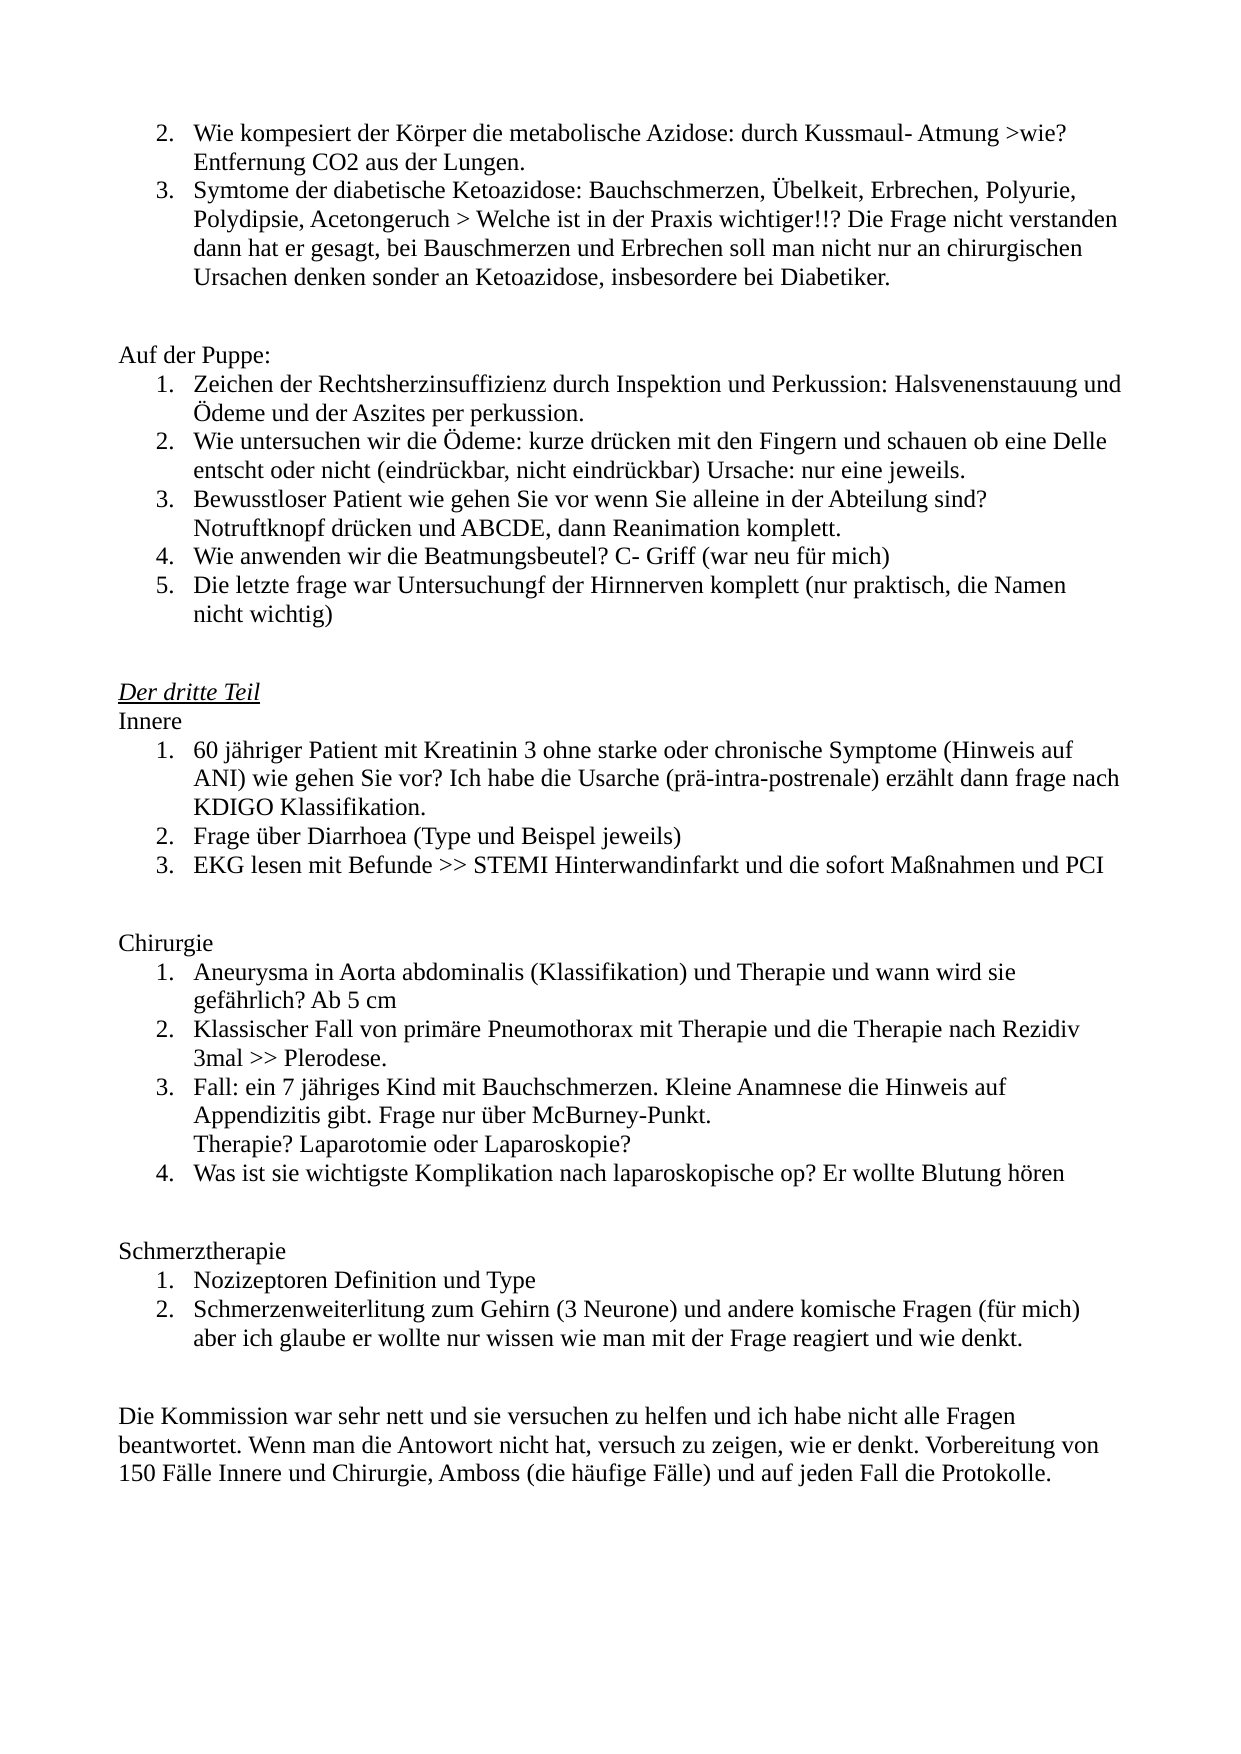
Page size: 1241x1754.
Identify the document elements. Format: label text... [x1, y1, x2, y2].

list Wie kompesiert der Körper die metabolische Azidose: durch Kussmaul- Atmung >wie? Entfernung CO2 aus der Lungen. [156, 118, 1122, 176]
list Die letzte frage war Untersuchungf der Hirnnerven komplett (nur praktisch, die Namen nicht wichtig) [156, 570, 1122, 628]
text Chirurgie [118, 928, 1122, 957]
list Fall: ein 7 jähriges Kind mit Bauchschmerzen. Kleine Anamnese die Hinweis auf Appendizitis gibt. Frage nur über McBurney-Punkt. [156, 1072, 1122, 1129]
list Schmerzenweiterlitung zum Gehirn (3 Neurone) und andere komische Fragen (für mich) aber ich glaube er wollte nur wissen wie man mit der Frage reagiert und wie denkt. [156, 1294, 1122, 1351]
text Innere [118, 706, 1122, 735]
list Zeichen der Rechtsherzinsuffizienz durch Inspektion und Perkussion: Halsvenenstauung und Ödeme und der Aszites per perkussion. [156, 369, 1122, 426]
list Frage über Diarrhoea (Type und Beispel jeweils) [156, 821, 1122, 850]
list Symtome der diabetische Ketoazidose: Bauchschmerzen, Übelkeit, Erbrechen, Polyurie, Polydipsie, Acetongeruch > Welche ist in der Praxis wichtiger!!? Die Frage nicht verstanden dann hat er gesagt, bei Bauschmerzen und Erbrechen soll man nicht nur an chirurgischen Ursachen denken sonder an Ketoazidose, insbesordere bei Diabetiker. [156, 176, 1122, 291]
text Auf der Puppe: [118, 340, 1122, 369]
list Wie untersuchen wir die Ödeme: kurze drücken mit den Fingern und schauen ob eine Delle entscht oder nicht (eindrückbar, nicht eindrückbar) Ursache: nur eine jeweils. [156, 426, 1122, 484]
text Die Kommission war sehr nett und sie versuchen zu helfen und ich habe nicht alle Fragen beantwortet. Wenn man die Antowort nicht hat, versuch zu zeigen, wie er denkt. Vorbereitung von 150 Fälle Innere und Chirurgie, Amboss (die häufige Fälle) und auf jeden Fall die Protokolle. [118, 1401, 1122, 1487]
list Was ist sie wichtigste Komplikation nach laparoskopische op? Er wollte Blutung hören [156, 1158, 1122, 1187]
list Nozizeptoren Definition und Type [156, 1265, 1122, 1294]
list Therapie? Laparotomie oder Laparoskopie? [193, 1129, 1122, 1158]
text Der dritte Teil [118, 677, 1122, 706]
list EKG lesen mit Befunde >> STEMI Hinterwandinfarkt und die sofort Maßnahmen und PCI [156, 850, 1122, 878]
list Bewusstloser Patient wie gehen Sie vor wenn Sie alleine in der Abteilung sind? Notruftknopf drücken und ABCDE, dann Reanimation komplett. [156, 484, 1122, 541]
list Klassischer Fall von primäre Pneumothorax mit Therapie und die Therapie nach Rezidiv 3mal >> Plerodese. [156, 1014, 1122, 1072]
list Wie anwenden wir die Beatmungsbeutel? C- Griff (war neu für mich) [156, 541, 1122, 570]
list Aneurysma in Aorta abdominalis (Klassifikation) und Therapie und wann wird sie gefährlich? Ab 5 cm [156, 957, 1122, 1014]
list 60 jähriger Patient mit Kreatinin 3 ohne starke oder chronische Symptome (Hinweis auf ANI) wie gehen Sie vor? Ich habe die Usarche (prä-intra-postrenale) erzählt dann frage nach KDIGO Klassifikation. [156, 735, 1122, 821]
text Schmerztherapie [118, 1236, 1122, 1265]
